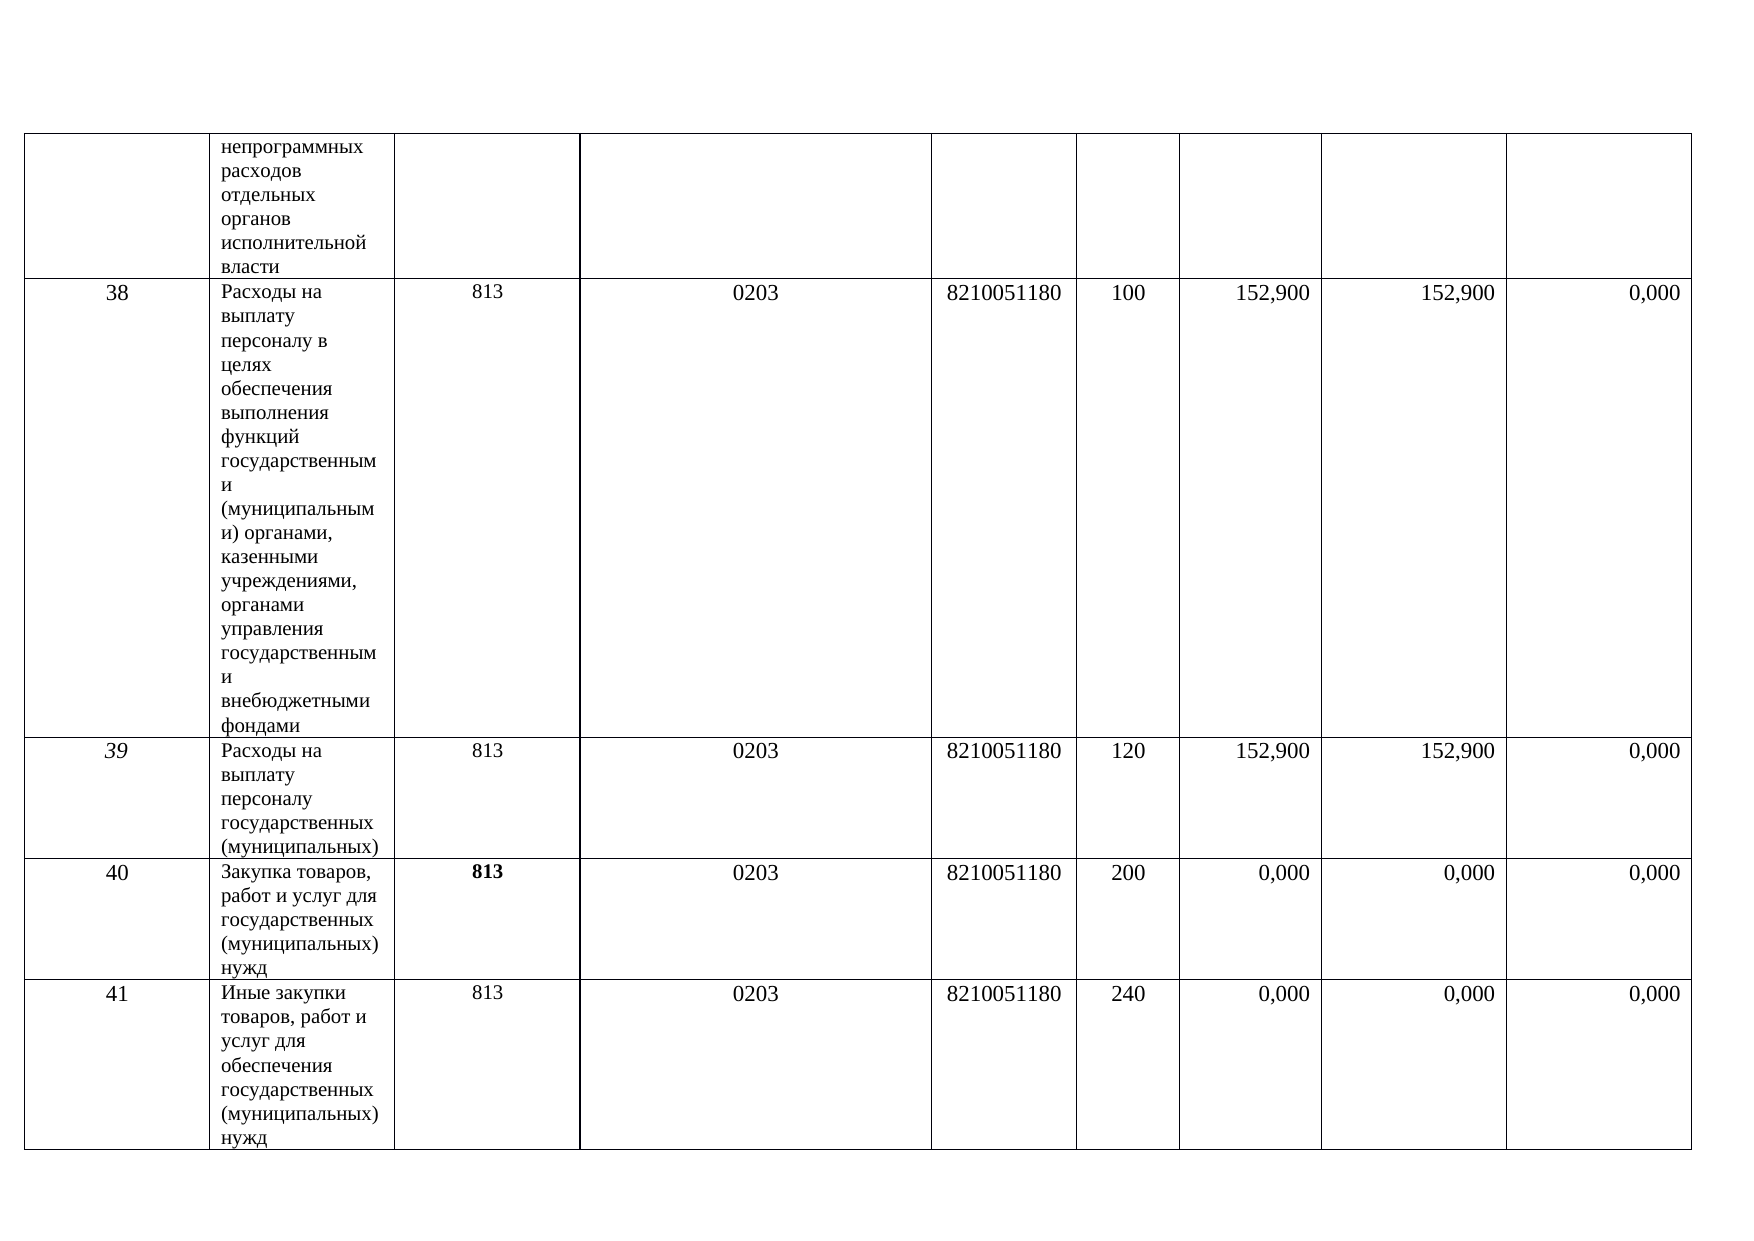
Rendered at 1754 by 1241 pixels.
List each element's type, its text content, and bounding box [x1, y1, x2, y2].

table_cell 152,900 [1180, 279, 1321, 737]
table_cell 0,000 [1322, 859, 1506, 979]
table_cell [581, 134, 931, 278]
table_cell 38 [25, 279, 209, 737]
table_cell [932, 134, 1076, 278]
table_cell [1322, 134, 1506, 278]
table_cell 200 [1077, 859, 1179, 979]
table_cell 8210051180 [932, 738, 1076, 858]
table_cell Расходы на выплату персоналу в целях обеспечения выполнения функций государственными (муниципальными) органами, казенными учреждениями, органами управления государственными внебюджетными фондами [210, 279, 394, 737]
table_cell 39 [25, 738, 209, 858]
table_cell 0203 [581, 859, 931, 979]
table_cell Расходы на выплату персоналу государственных (муниципальных) [210, 738, 394, 858]
table_cell [25, 134, 209, 278]
table_cell 0203 [581, 279, 931, 737]
table_cell [1077, 134, 1179, 278]
table_cell 0,000 [1180, 980, 1321, 1149]
table_cell 152,900 [1322, 738, 1506, 858]
table_cell 41 [25, 980, 209, 1149]
table_cell 40 [25, 859, 209, 979]
table_cell 0,000 [1322, 980, 1506, 1149]
table_cell 0,000 [1507, 738, 1691, 858]
table_cell [395, 134, 579, 278]
table_cell [1180, 134, 1321, 278]
table_cell 8210051180 [932, 279, 1076, 737]
table_cell 8210051180 [932, 980, 1076, 1149]
table_cell 152,900 [1322, 279, 1506, 737]
table_cell 8210051180 [932, 859, 1076, 979]
table_cell 0203 [581, 980, 931, 1149]
table_cell непрограммных расходов отдельных органов исполнительной власти [210, 134, 394, 278]
table_cell 152,900 [1180, 738, 1321, 858]
table_cell 813 [395, 279, 579, 737]
table_cell Закупка товаров, работ и услуг для государственных (муниципальных) нужд [210, 859, 394, 979]
table_cell 240 [1077, 980, 1179, 1149]
table_cell 813 [395, 980, 579, 1149]
table_cell 813 [395, 738, 579, 858]
table_cell 0203 [581, 738, 931, 858]
table_cell 100 [1077, 279, 1179, 737]
table_cell [1507, 134, 1691, 278]
table_cell 0,000 [1507, 980, 1691, 1149]
table_cell 0,000 [1507, 279, 1691, 737]
table_cell 0,000 [1180, 859, 1321, 979]
table_cell 0,000 [1507, 859, 1691, 979]
table_cell Иные закупки товаров, работ и услуг для обеспечения государственных (муниципальных) нужд [210, 980, 394, 1149]
table_cell 813 [395, 859, 579, 979]
table_cell 120 [1077, 738, 1179, 858]
